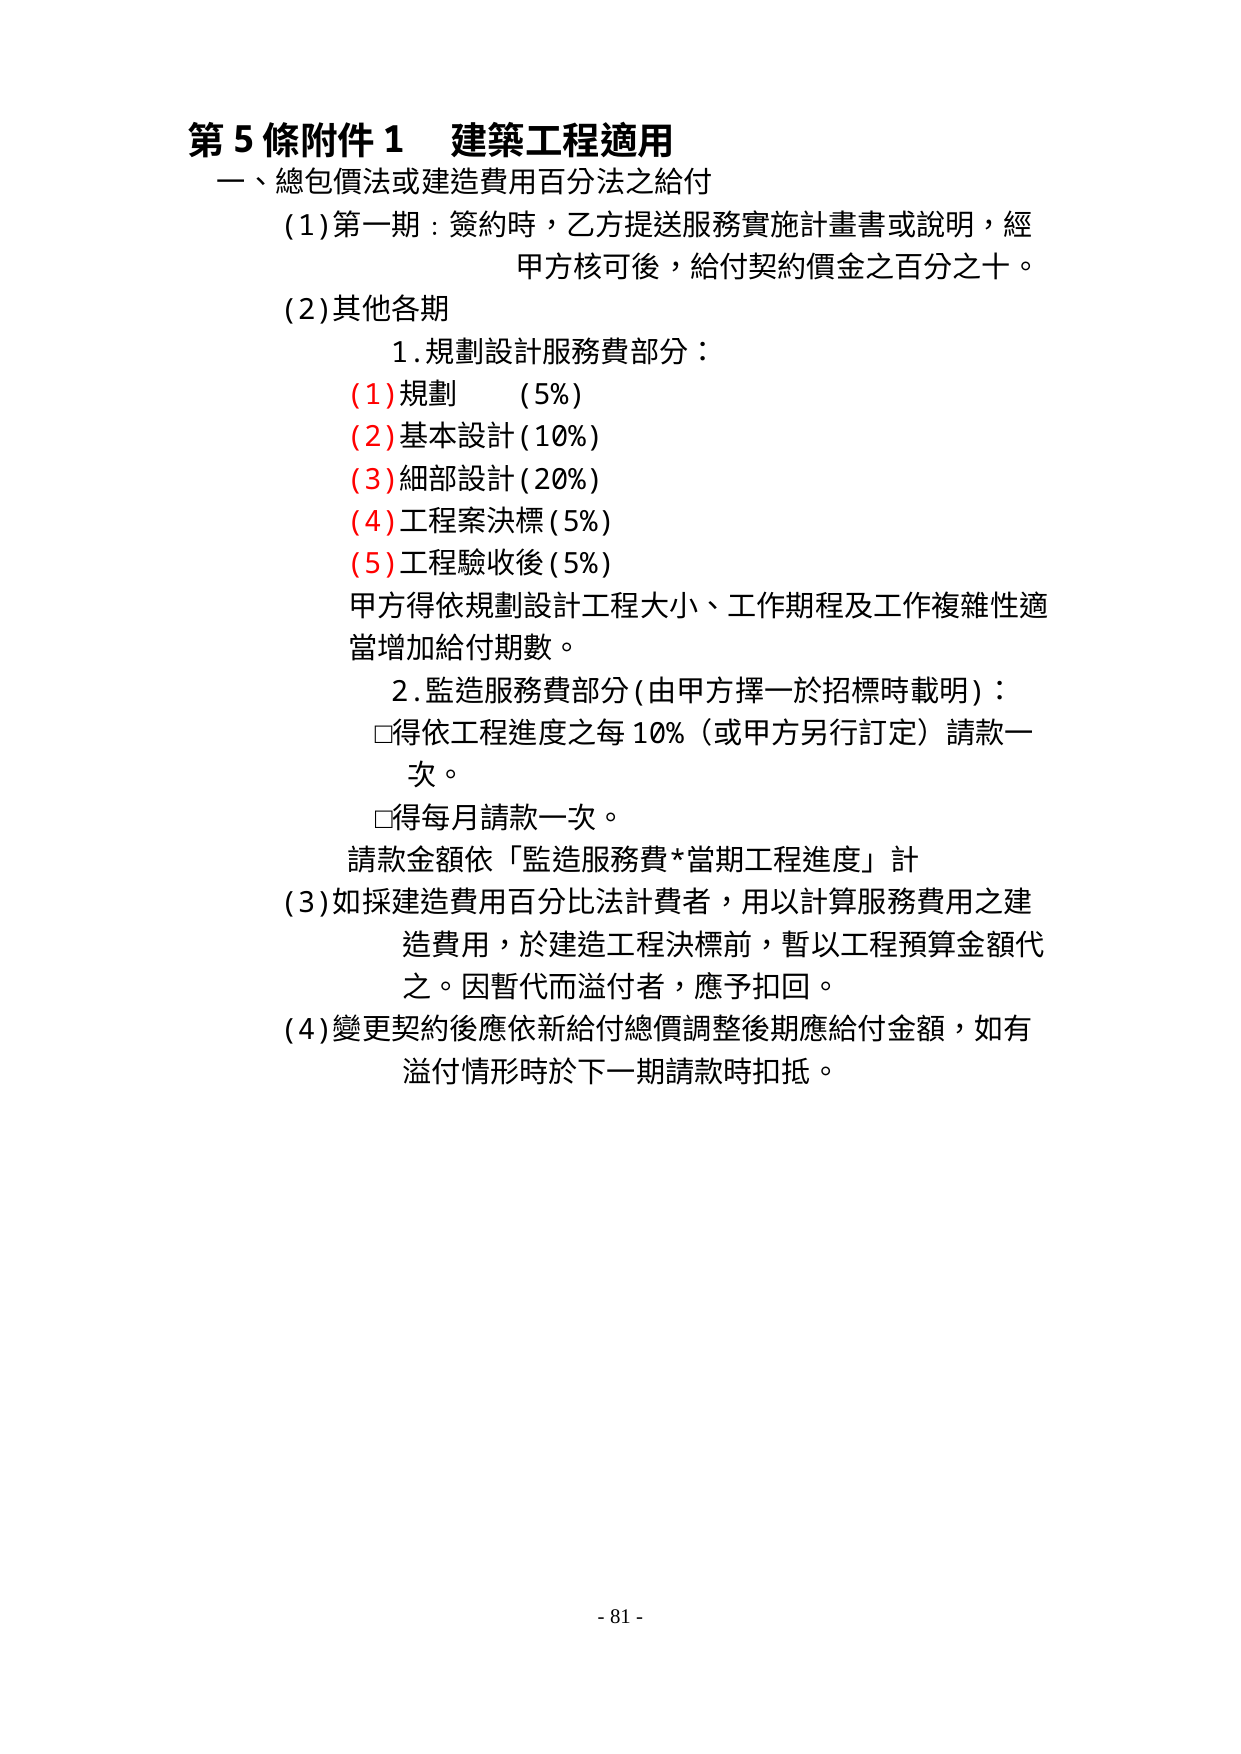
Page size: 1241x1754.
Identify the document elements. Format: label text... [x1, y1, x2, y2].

text (1)規劃 (5%) [288, 371, 1053, 413]
text (2)基本設計(10%) [288, 413, 1053, 455]
text (5)工程驗收後(5%) [288, 540, 1053, 582]
list 變更契約後應依新給付總價調整後期應給付金額，如有溢付情形時於下一期請款時扣抵。 [280, 1006, 1053, 1091]
list 第一期﹕簽約時，乙方提送服務實施計畫書或說明，經甲方核可後，給付契約價金之百分之十。 [280, 201, 1053, 286]
text □得依工程進度之每10%（或甲方另行訂定）請款一次。 [374, 709, 1053, 794]
text □得每月請款一次。 [375, 794, 1053, 837]
text 一、總包價法或建造費用百分法之給付 [187, 159, 1053, 201]
list 監造服務費部分(由甲方擇一於招標時載明)： [391, 667, 1053, 709]
text 第5條附件1 建築工程適用 [187, 96, 1053, 159]
text (4)工程案決標(5%) [288, 498, 1053, 540]
text (3)細部設計(20%) [288, 455, 1053, 498]
list 如採建造費用百分比法計費者，用以計算服務費用之建造費用，於建造工程決標前，暫以工程預算金額代之。因暫代而溢付者，應予扣回。 [280, 879, 1053, 1006]
list 其他各期 [280, 286, 1053, 328]
text 甲方得依規劃設計工程大小、工作期程及工作複雜性適當增加給付期數。 [348, 582, 1053, 667]
list 規劃設計服務費部分： [391, 328, 1053, 371]
text 請款金額依「監造服務費*當期工程進度」計 [309, 837, 1053, 879]
